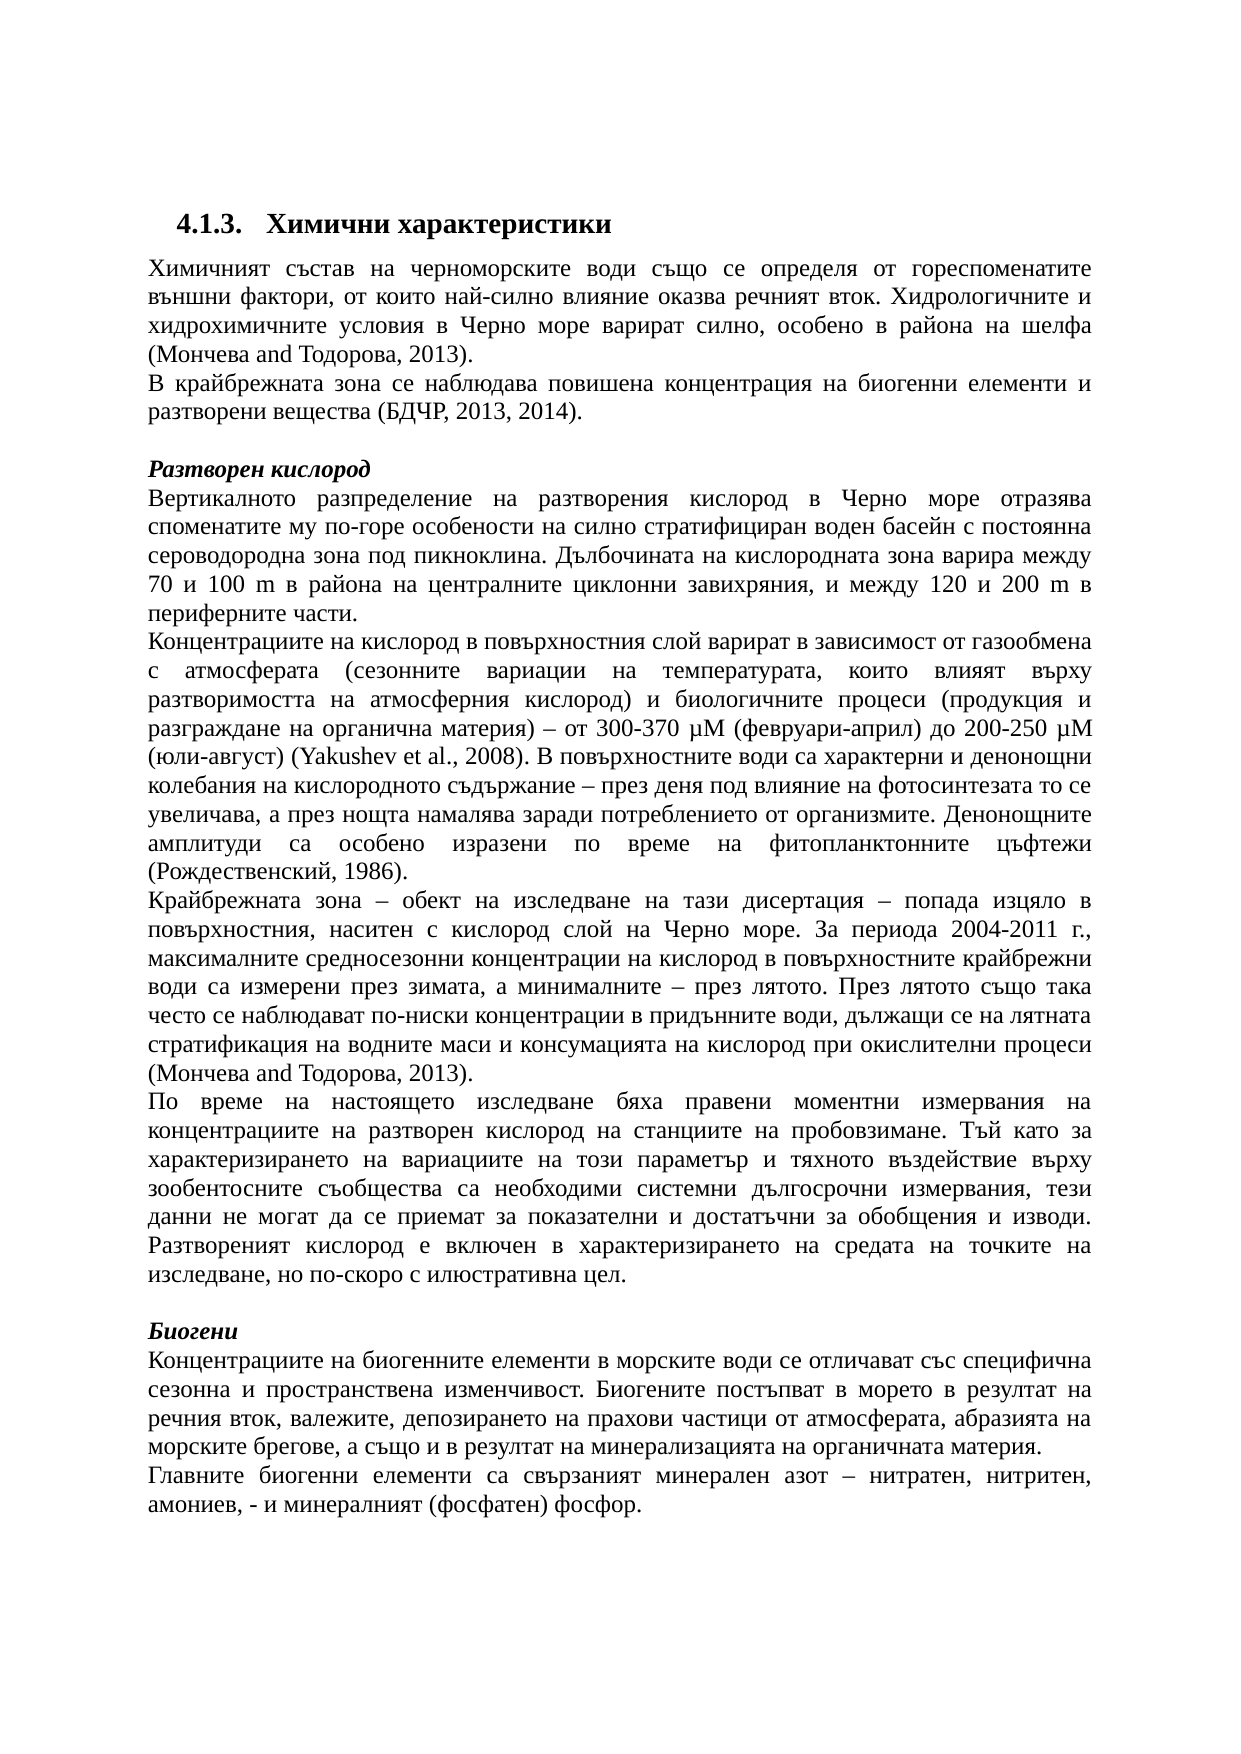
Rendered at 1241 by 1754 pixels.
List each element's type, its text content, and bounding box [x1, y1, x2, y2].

text По време на настоящето изследване бяха правени моментни измервания на концентрациите на разтворен кислород на станциите на пробовзимане. Тъй като за характеризирането на вариациите на този параметър и тяхното въздействие върху зообентосните съобщества са необходими системни дългосрочни измервания, тези данни не могат да се приемат за показателни и достатъчни за обобщения и изводи. Разтвореният кислород е включен в характеризирането на средата на точките на изследване, но по-скоро с илюстративна цел. [148, 1086, 1093, 1288]
text Вертикалното разпределение на разтворения кислород в Черно море отразява споменатите му по-горе особености на силно стратифициран воден басейн с постоянна сероводородна зона под пикноклина. Дълбочината на кислородната зона варира между 70 и 100 m в района на централните циклонни завихряния, и между 120 и 200 m в периферните части. [148, 483, 1093, 626]
text Разтворен кислород [148, 454, 1093, 483]
text Главните биогенни елементи са свързаният минерален азот – нитратен, нитритен, амониев, - и минералният (фосфатен) фосфор. [148, 1460, 1093, 1518]
text В крайбрежната зона се наблюдава повишена концентрация на биогенни елементи и разтворени вещества (БДЧР, 2013, 2014). [148, 368, 1093, 425]
text Крайбрежната зона – обект на изследване на тази дисертация – попада изцяло в повърхностния, наситен с кислород слой на Черно море. За периода 2004-2011 г., максималните средносезонни концентрации на кислород в повърхностните крайбрежни води са измерени през зимата, а минималните – през лятото. През лятото също така често се наблюдават по-ниски концентрации в придънните води, дължащи се на лятната стратификация на водните маси и консумацията на кислород при окислителни процеси (Мончева and Тодорова, 2013). [148, 885, 1093, 1086]
subtitle Химични характеристики [242, 207, 1093, 240]
text Концентрациите на кислород в повърхностния слой варират в зависимост от газообмена с атмосферата (сезонните вариации на температурата, които влияят върху разтворимостта на атмосферния кислород) и биологичните процеси (продукция и разграждане на органична материя) – от 300-370 µM (февруари-април) до 200-250 µM (юли-август) (Yakushev et al., 2008). В повърхностните води са характерни и денонощни колебания на кислородното съдържание – през деня под влияние на фотосинтезата то се увеличава, а през нощта намалява заради потреблението от организмите. Денонощните амплитуди са особено изразени по време на фитопланктонните цъфтежи (Рождественский, 1986). [148, 626, 1093, 885]
text Концентрациите на биогенните елементи в морските води се отличават със специфична сезонна и пространствена изменчивост. Биогените постъпват в морето в резултат на речния вток, валежите, депозирането на прахови частици от атмосферата, абразията на морските брегове, а също и в резултат на минерализацията на органичната материя. [148, 1345, 1093, 1460]
text Биогени [148, 1316, 1093, 1345]
text Химичният състав на черноморските води също се определя от гореспоменатите външни фактори, от които най-силно влияние оказва речният вток. Хидрологичните и хидрохимичните условия в Черно море варират силно, особено в района на шелфа (Мончева and Тодорова, 2013). [148, 253, 1093, 368]
